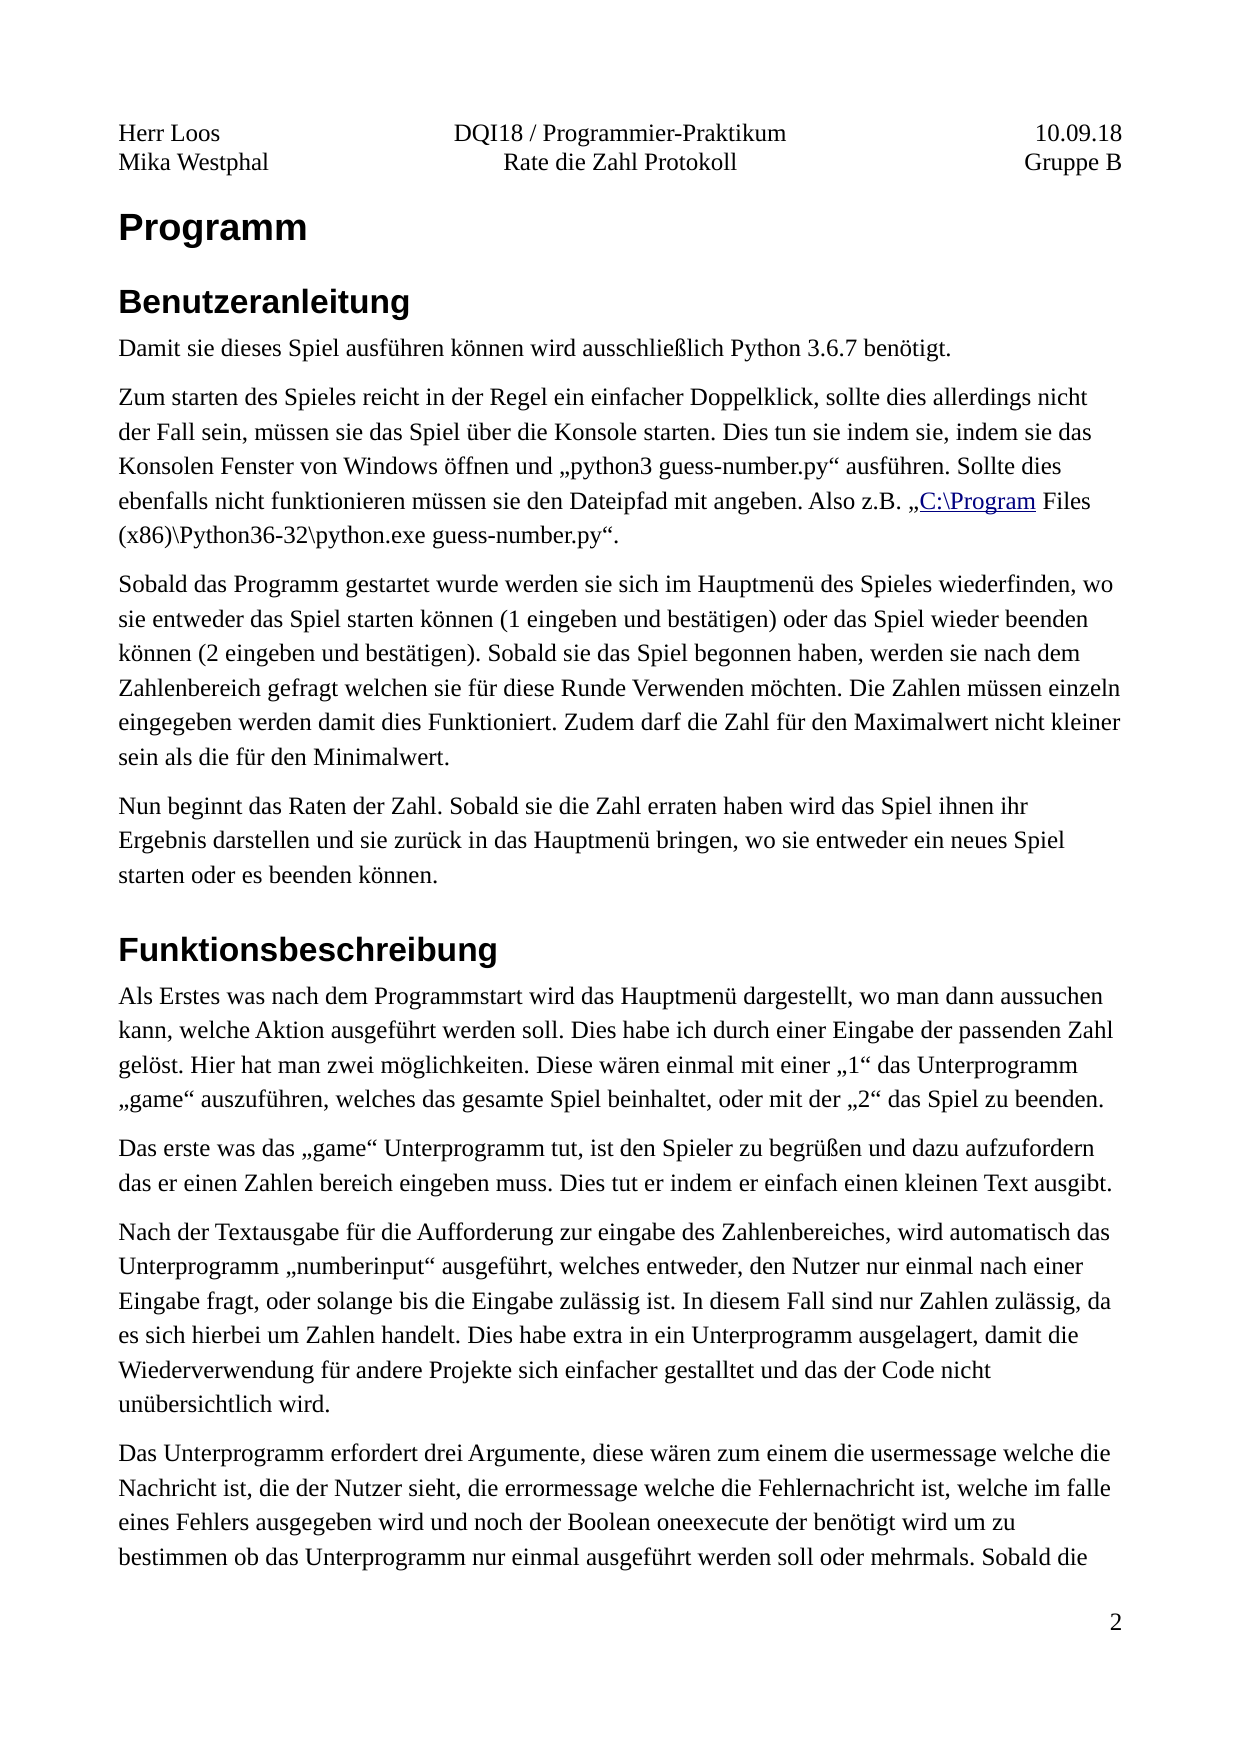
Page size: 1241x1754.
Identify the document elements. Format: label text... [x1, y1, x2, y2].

text Sobald das Programm gestartet wurde werden sie sich im Hauptmenü des Spieles wiederfinden, wo sie entweder das Spiel starten können (1 eingeben und bestätigen) oder das Spiel wieder beenden können (2 eingeben und bestätigen). Sobald sie das Spiel begonnen haben, werden sie nach dem Zahlenbereich gefragt welchen sie für diese Runde Verwenden möchten. Die Zahlen müssen einzeln eingegeben werden damit dies Funktioniert. Zudem darf die Zahl für den Maximalwert nicht kleiner sein als die für den Minimalwert. [118, 569, 1122, 770]
text Zum starten des Spieles reicht in der Regel ein einfacher Doppelklick, sollte dies allerdings nicht der Fall sein, müssen sie das Spiel über die Konsole starten. Dies tun sie indem sie, indem sie das Konsolen Fenster von Windows öffnen und „python3 guess-number.py“ ausführen. Sollte dies ebenfalls nicht funktionieren müssen sie den Dateipfad mit angeben. Also z.B. „C:\Program Files (x86)\Python36-32\python.exe guess-number.py“. [118, 382, 1122, 549]
text Das Unterprogramm erfordert drei Argumente, diese wären zum einem die usermessage welche die Nachricht ist, die der Nutzer sieht, die errormessage welche die Fehlernachricht ist, welche im falle eines Fehlers ausgegeben wird und noch der Boolean oneexecute der benötigt wird um zu bestimmen ob das Unterprogramm nur einmal ausgeführt werden soll oder mehrmals. Sobald die [118, 1438, 1122, 1570]
subtitle Funktionsbeschreibung [118, 929, 1122, 968]
text Nach der Textausgabe für die Aufforderung zur eingabe des Zahlenbereiches, wird automatisch das Unterprogramm „numberinput“ ausgeführt, welches entweder, den Nutzer nur einmal nach einer Eingabe fragt, oder solange bis die Eingabe zulässig ist. In diesem Fall sind nur Zahlen zulässig, da es sich hierbei um Zahlen handelt. Dies habe extra in ein Unterprogramm ausgelagert, damit die Wiederverwendung für andere Projekte sich einfacher gestalltet und das der Code nicht unübersichtlich wird. [118, 1217, 1122, 1418]
text Das erste was das „game“ Unterprogramm tut, ist den Spieler zu begrüßen und dazu aufzufordern das er einen Zahlen bereich eingeben muss. Dies tut er indem er einfach einen kleinen Text ausgibt. [118, 1133, 1122, 1196]
text Damit sie dieses Spiel ausführen können wird ausschließlich Python 3.6.7 benötigt. [118, 333, 1122, 362]
text Als Erstes was nach dem Programmstart wird das Hauptmenü dargestellt, wo man dann aussuchen kann, welche Aktion ausgeführt werden soll. Dies habe ich durch einer Eingabe der passenden Zahl gelöst. Hier hat man zwei möglichkeiten. Diese wären einmal mit einer „1“ das Unterprogramm „game“ auszuführen, welches das gesamte Spiel beinhaltet, oder mit der „2“ das Spiel zu beenden. [118, 981, 1122, 1113]
subtitle Programm [118, 205, 1122, 249]
subtitle Benutzeranleitung [118, 282, 1122, 321]
text Nun beginnt das Raten der Zahl. Sobald sie die Zahl erraten haben wird das Spiel ihnen ihr Ergebnis darstellen und sie zurück in das Hauptmenü bringen, wo sie entweder ein neues Spiel starten oder es beenden können. [118, 791, 1122, 888]
